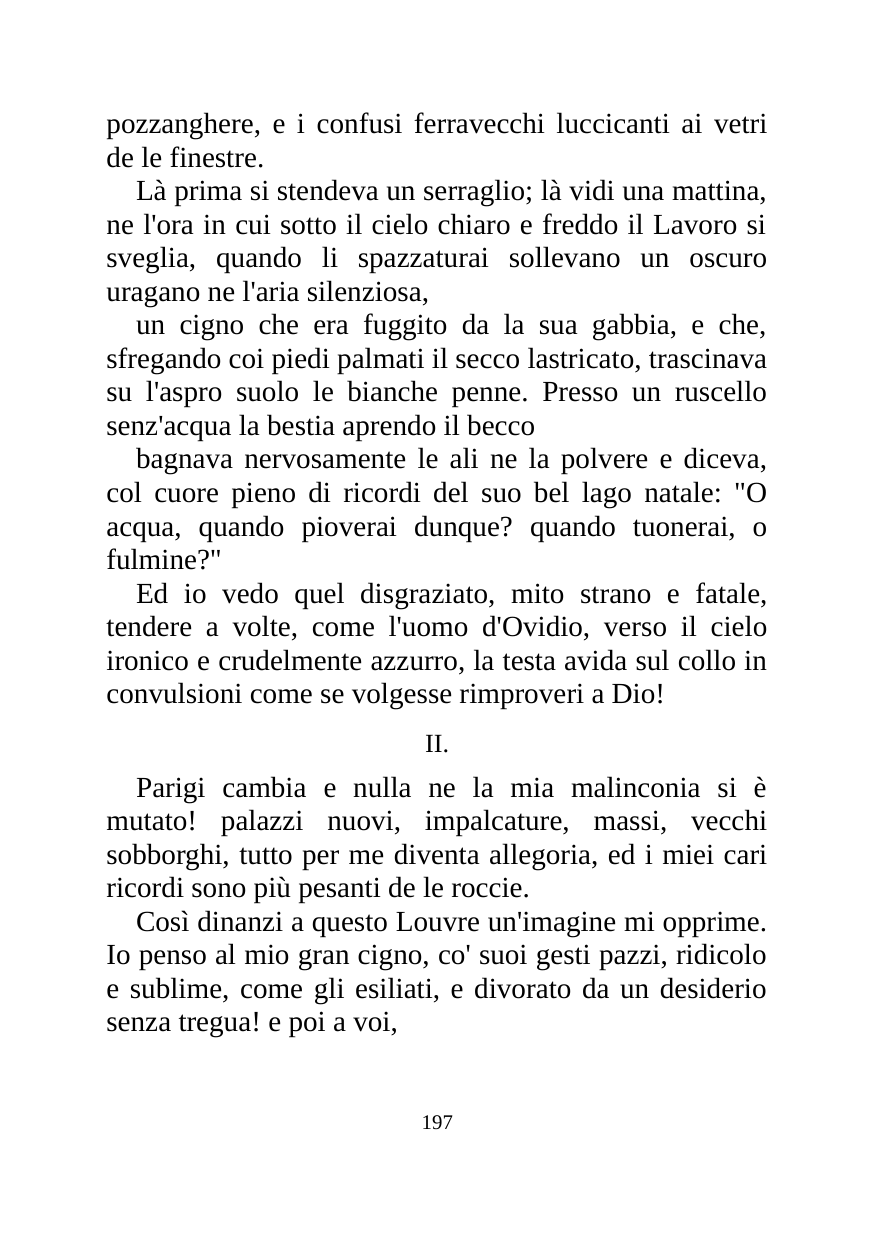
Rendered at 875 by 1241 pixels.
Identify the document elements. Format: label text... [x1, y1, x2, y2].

text Ed io vedo quel disgraziato, mito strano e fatale, tendere a volte, come l'uomo d'Ovidio, verso il cielo ironico e crudelmente azzurro, la testa avida sul collo in convulsioni come se volgesse rimproveri a Dio! [106, 576, 768, 710]
text pozzanghere, e i confusi ferravecchi luccicanti ai vetri de le finestre. [106, 106, 768, 173]
text un cigno che era fuggito da la sua gabbia, e che, sfregando coi piedi palmati il secco lastricato, trascinava su l'aspro suolo le bianche penne. Presso un ruscello senz'acqua la bestia aprendo il becco [106, 307, 768, 442]
text Parigi cambia e nulla ne la mia malinconia si è mutato! palazzi nuovi, impalcature, massi, vecchi sobborghi, tutto per me diventa allegoria, ed i miei cari ricordi sono più pesanti de le roccie. [106, 770, 768, 904]
text Là prima si stendeva un serraglio; là vidi una mattina, ne l'ora in cui sotto il cielo chiaro e freddo il Lavoro si sveglia, quando li spazzaturai sollevano un oscuro uragano ne l'aria silenziosa, [106, 173, 768, 307]
text Così dinanzi a questo Louvre un'imagine mi opprime. Io penso al mio gran cigno, co' suoi gesti pazzi, ridicolo e sublime, come gli esiliati, e divorato da un desiderio senza tregua! e poi a voi, [106, 904, 768, 1038]
text bagnava nervosamente le ali ne la polvere e diceva, col cuore pieno di ricordi del suo bel lago natale: "O acqua, quando pioverai dunque? quando tuonerai, o fulmine?" [106, 442, 768, 576]
subtitle II. [106, 728, 768, 758]
